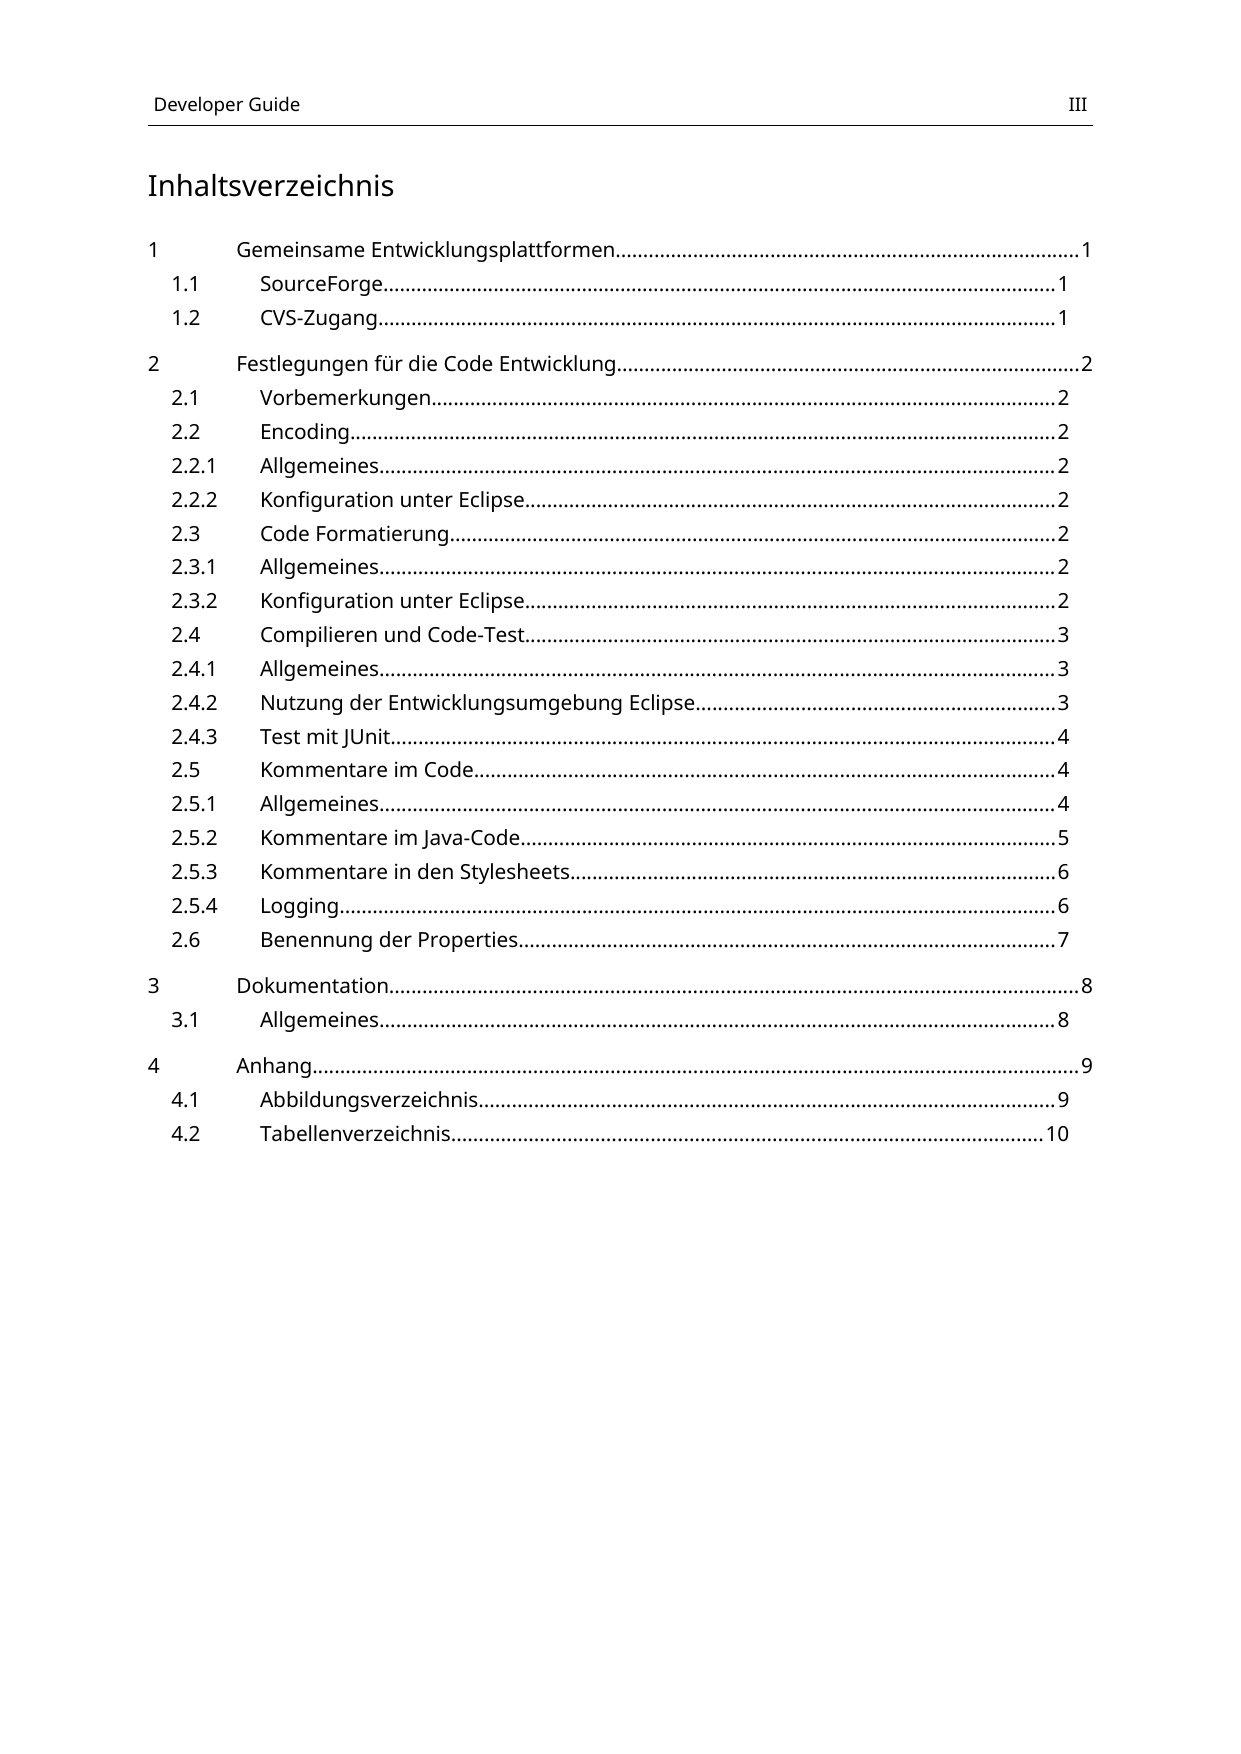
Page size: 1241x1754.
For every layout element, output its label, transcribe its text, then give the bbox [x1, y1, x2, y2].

text 2.4.3 Test mit JUnit 4 [171, 722, 1069, 750]
text 4 Anhang 9 [148, 1051, 1093, 1080]
text 2 Festlegungen für die Code Entwicklung 2 [148, 349, 1093, 378]
text 1.1 SourceForge 1 [171, 269, 1069, 297]
text 4.2 Tabellenverzeichnis 10 [171, 1119, 1069, 1147]
text 2.5.4 Logging 6 [171, 891, 1069, 919]
text 2.1 Vorbemerkungen 2 [171, 383, 1069, 411]
text 2.5.3 Kommentare in den Stylesheets 6 [171, 857, 1069, 885]
text 2.5.1 Allgemeines 4 [171, 789, 1069, 818]
text 2.4 Compilieren und Code-Test 3 [171, 620, 1069, 648]
text 2.2.2 Konfiguration unter Eclipse 2 [171, 485, 1069, 513]
text 2.6 Benennung der Properties 7 [171, 925, 1069, 953]
text 2.2.1 Allgemeines 2 [171, 451, 1069, 479]
text 3.1 Allgemeines 8 [171, 1005, 1069, 1033]
text 2.2 Encoding 2 [171, 417, 1069, 445]
text 2.5.2 Kommentare im Java-Code 5 [171, 823, 1069, 852]
text 1 Gemeinsame Entwicklungsplattformen 1 [148, 235, 1093, 263]
text 2.5 Kommentare im Code 4 [171, 756, 1069, 784]
text 2.3.1 Allgemeines 2 [171, 552, 1069, 581]
text 2.3.2 Konfiguration unter Eclipse 2 [171, 586, 1069, 614]
text 1.2 CVS-Zugang 1 [171, 303, 1069, 331]
text Inhaltsverzeichnis [148, 165, 1093, 204]
text 3 Dokumentation 8 [148, 971, 1093, 999]
text 2.3 Code Formatierung 2 [171, 519, 1069, 547]
text 2.4.1 Allgemeines 3 [171, 654, 1069, 682]
text 4.1 Abbildungsverzeichnis 9 [171, 1085, 1069, 1113]
text 2.4.2 Nutzung der Entwicklungsumgebung Eclipse 3 [171, 688, 1069, 716]
